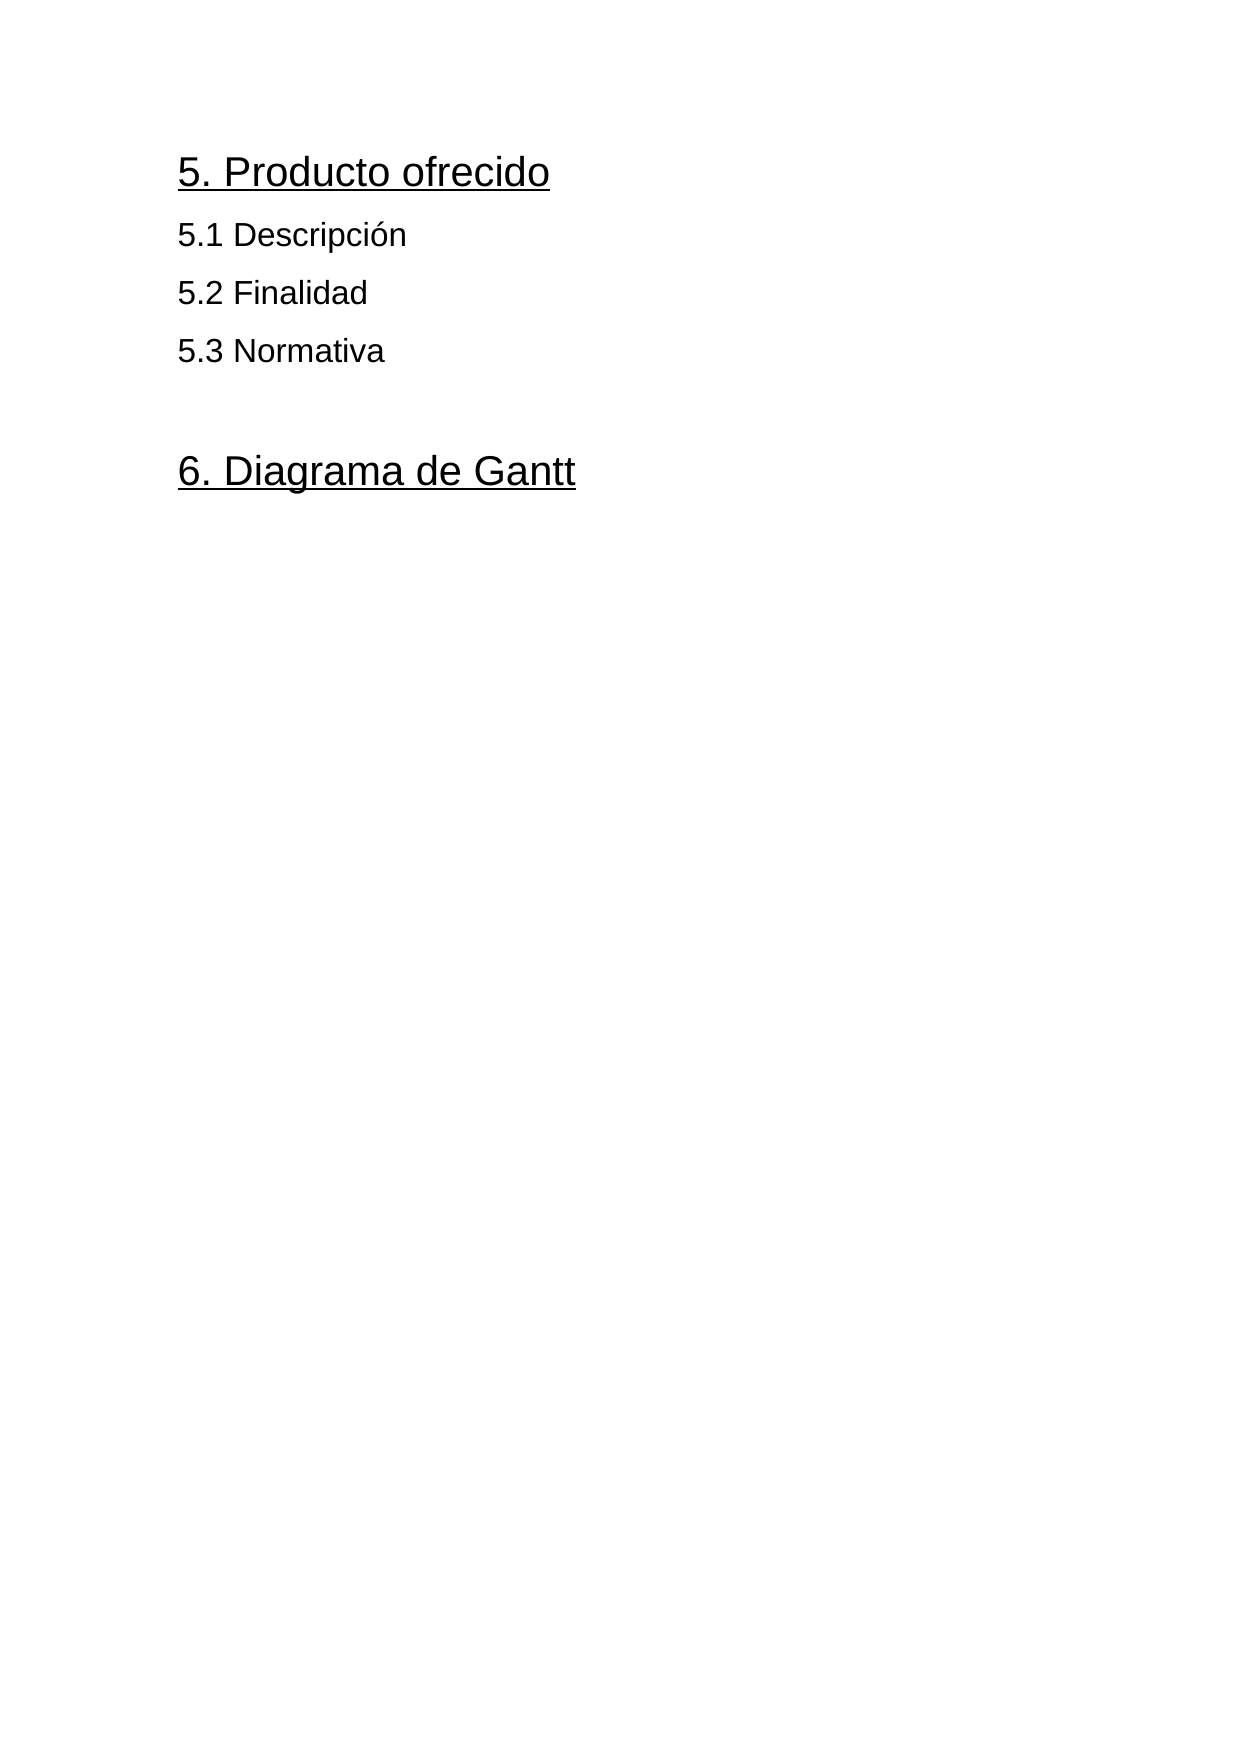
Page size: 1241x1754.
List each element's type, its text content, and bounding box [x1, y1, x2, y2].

text 5.3 Normativa [177, 331, 1063, 369]
text 5. Producto ofrecido [177, 148, 1063, 196]
text 5.2 Finalidad [177, 273, 1063, 312]
text 5.1 Descripción [177, 216, 1063, 254]
text 6. Diagrama de Gantt [177, 446, 1063, 494]
